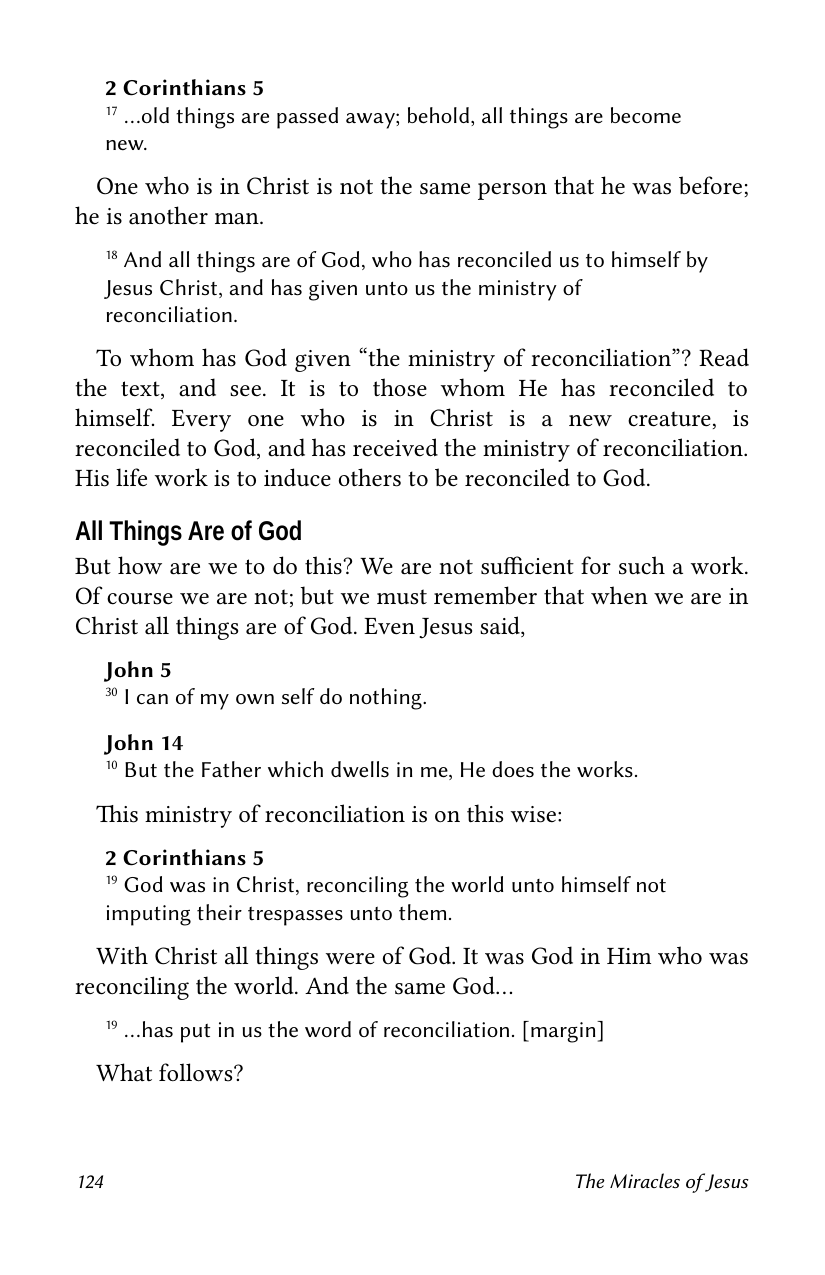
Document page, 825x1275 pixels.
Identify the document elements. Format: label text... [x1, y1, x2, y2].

text 19 ...has put in us the word of reconciliation. [margin] [105, 1017, 720, 1043]
subtitle All Things Are of God [75, 515, 750, 546]
text With Christ all things were of God. It was God in Him who was reconciling the world. And the same God… [75, 942, 750, 1000]
text But how are we to do this? We are not sufficient for such a work. Of course we are not; but we must remember that when we are in Christ all things are of God. Even Jesus said, [75, 552, 750, 640]
text To whom has God given “the ministry of reconciliation”? Read the text, and see. It is to those whom He has reconciled to himself. Every one who is in Christ is a new creature, is reconciled to God, and has received the ministry of reconciliation. His life work is to induce others to be reconciled to God. [75, 344, 750, 492]
text John 14 [105, 729, 750, 756]
text 30 I can of my own self do nothing. [105, 684, 720, 710]
text 17 ...old things are passed away; behold, all things are become new. [105, 103, 720, 156]
text 19 God was in Christ, reconciling the world unto himself not imputing their trespasses unto them. [105, 872, 720, 926]
text This ministry of reconciliation is on this wise: [75, 799, 750, 828]
text John 5 [105, 657, 750, 683]
text One who is in Christ is not the same person that he was before; he is another man. [75, 172, 750, 231]
text 2 Corinthians 5 [105, 75, 750, 101]
text 18 And all things are of God, who has reconciled us to himself by Jesus Christ, and has given unto us the ministry of reconciliation. [105, 247, 720, 328]
text 2 Corinthians 5 [105, 844, 750, 871]
text What follows? [75, 1059, 750, 1088]
text 10 But the Father which dwells in me, He does the works. [105, 757, 720, 783]
